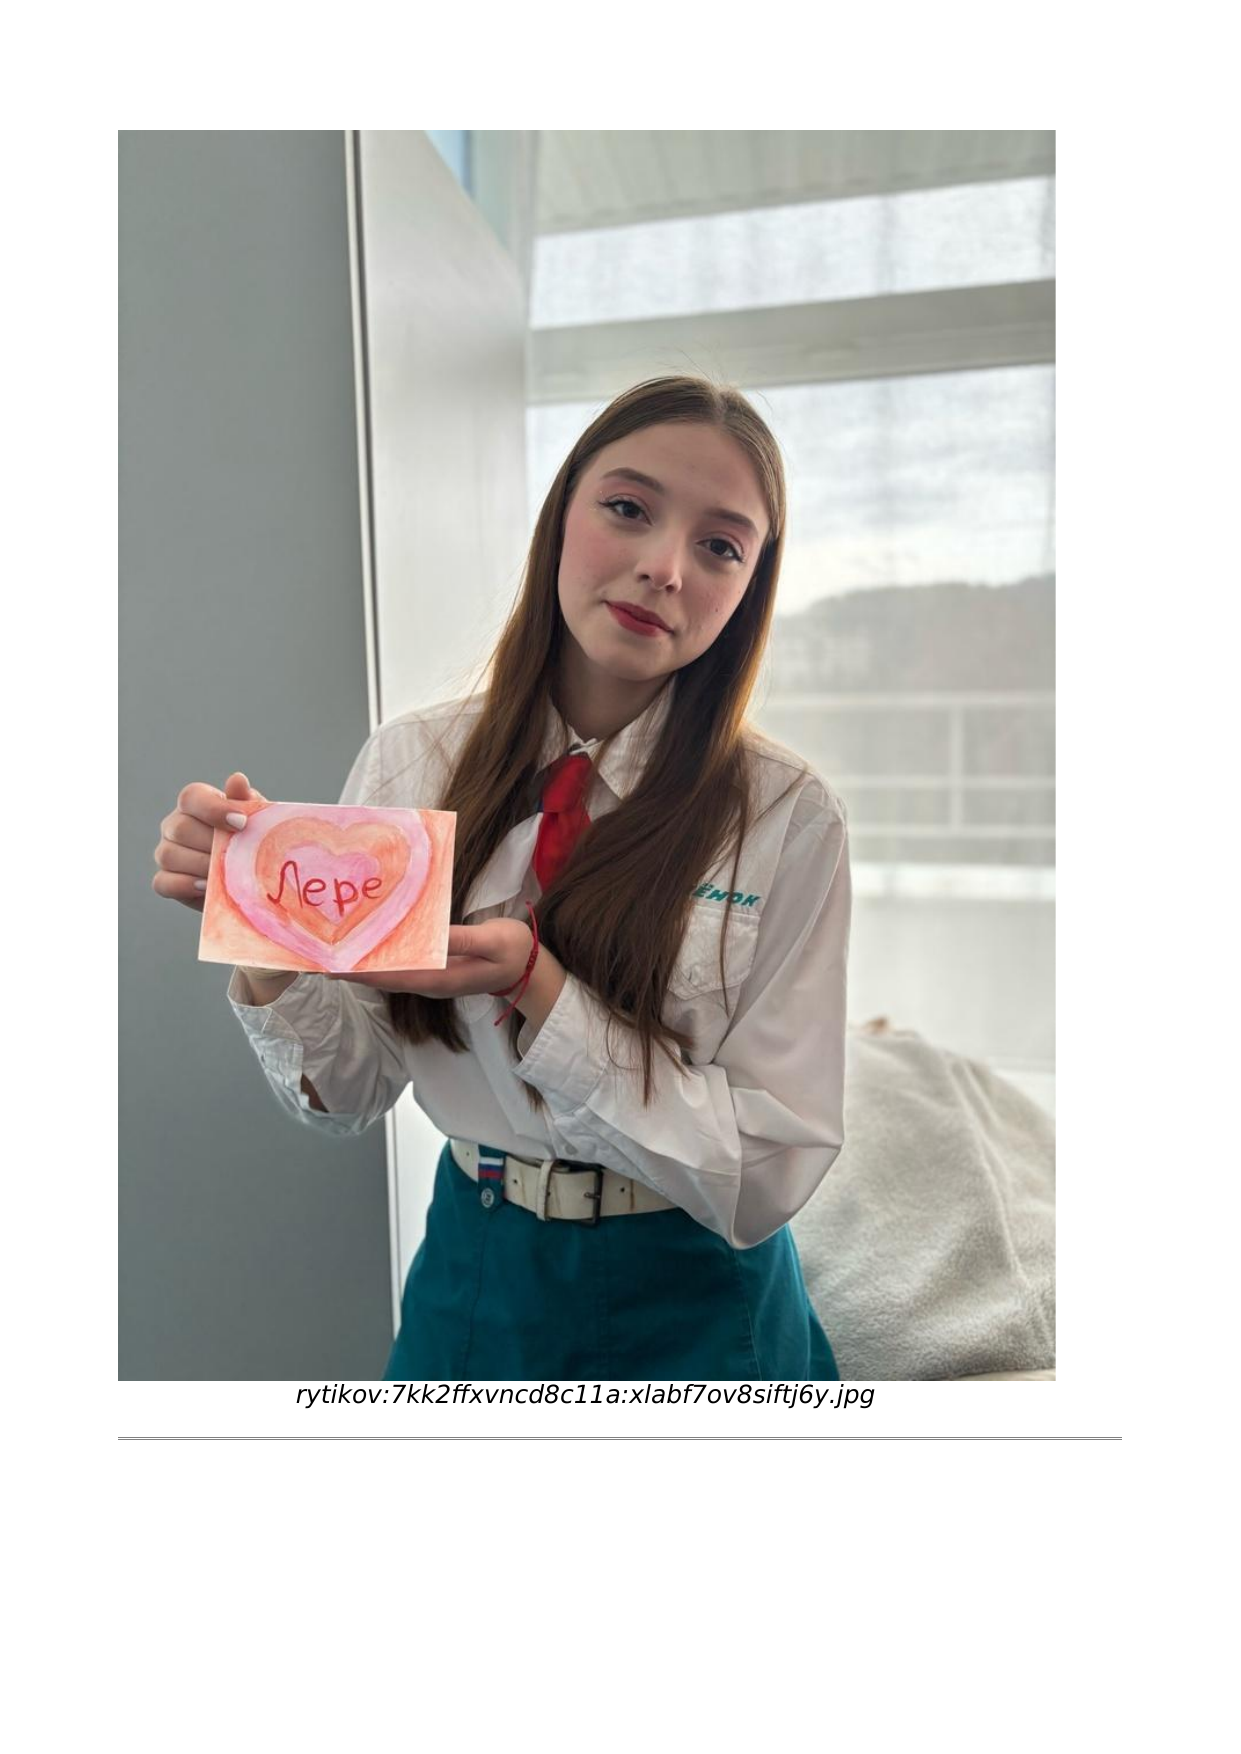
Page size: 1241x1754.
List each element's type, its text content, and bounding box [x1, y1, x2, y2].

picture [118, 130, 1056, 1381]
picture [446, 1189, 456, 1206]
picture [452, 1292, 464, 1309]
picture [462, 1331, 486, 1352]
picture [439, 1354, 469, 1381]
picture [426, 1316, 442, 1352]
picture [677, 1373, 691, 1381]
picture [508, 1218, 532, 1255]
text rytikov:7kk2ffxvncd8c11a:xlabf7ov8siftj6y.jpg [118, 1381, 1056, 1410]
picture [473, 1355, 487, 1370]
picture [459, 1194, 470, 1201]
picture [452, 1234, 475, 1261]
